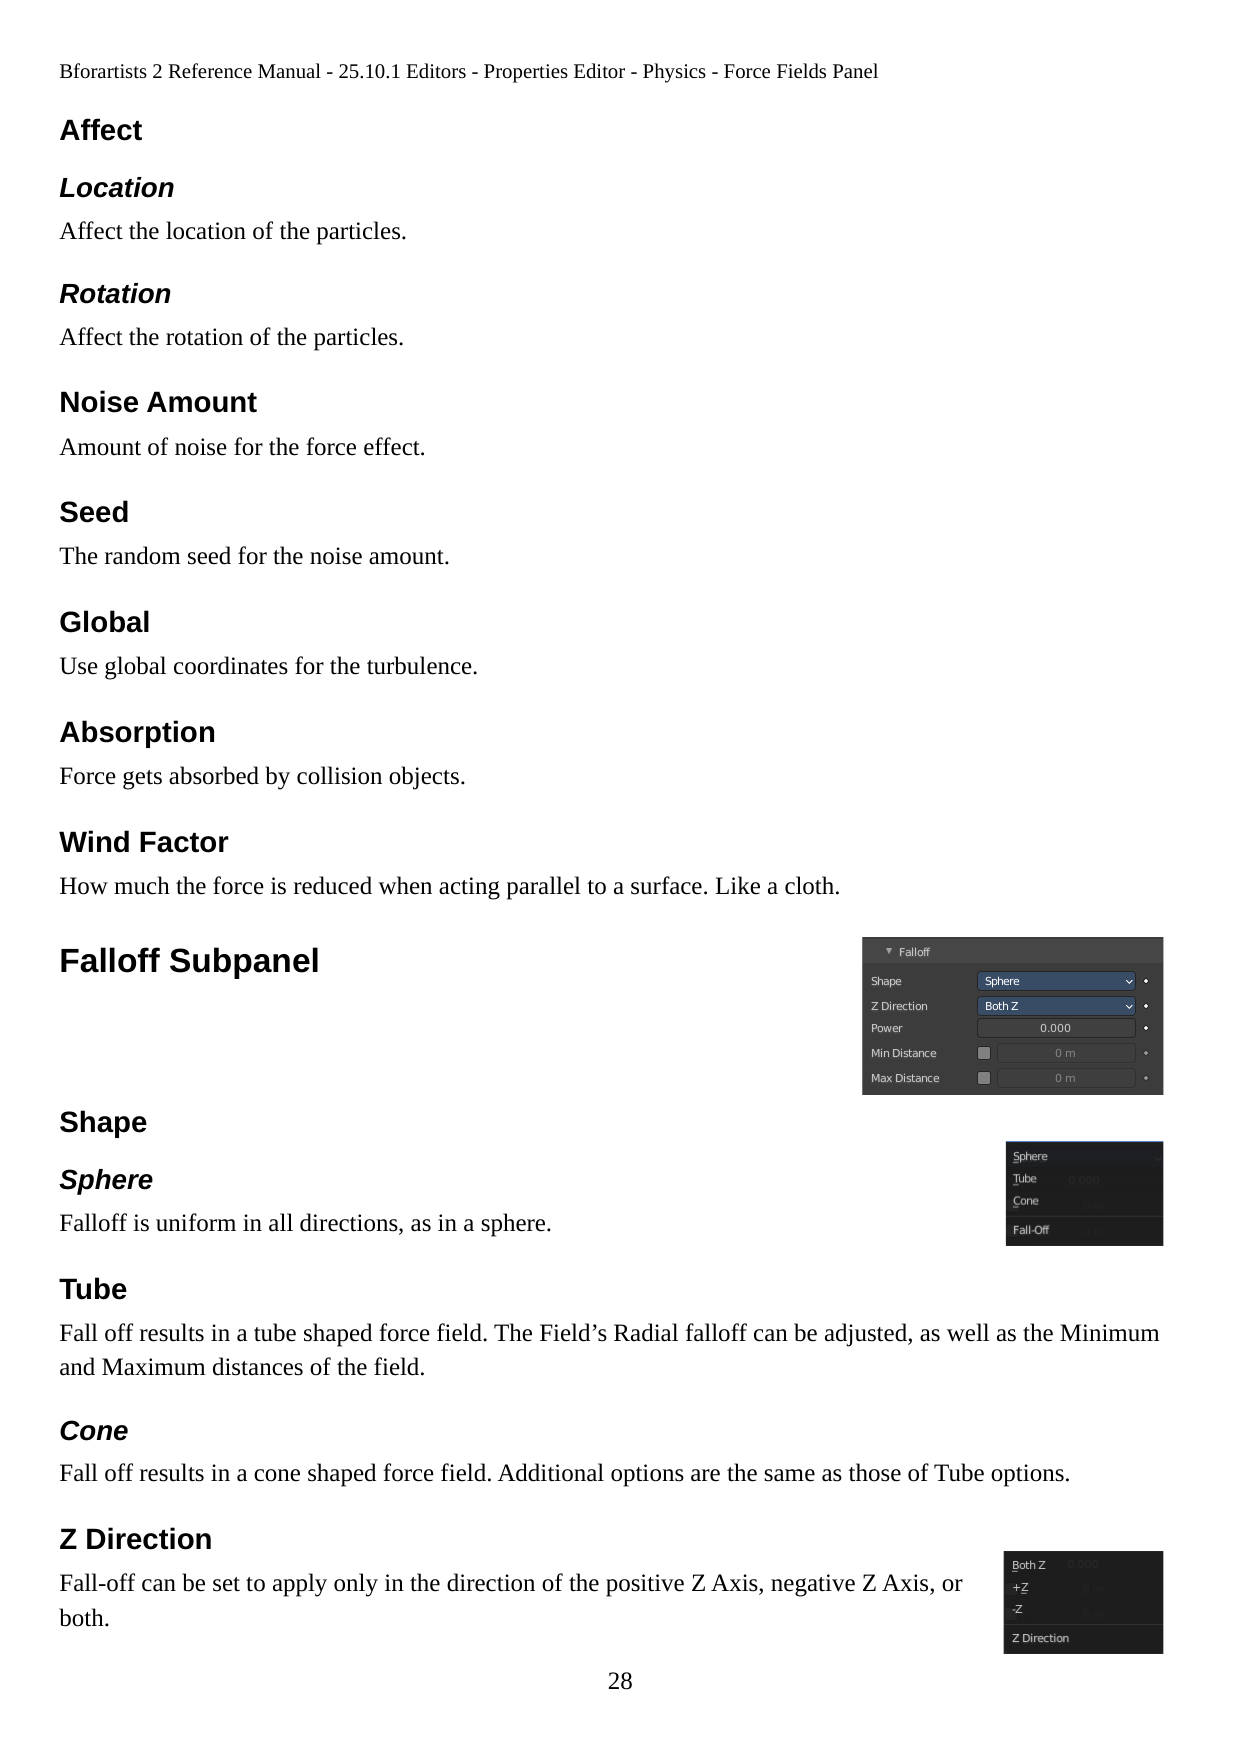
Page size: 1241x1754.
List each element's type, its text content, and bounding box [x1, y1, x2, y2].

picture [1005, 1141, 1164, 1246]
subtitle Cone [59, 1414, 1181, 1446]
text Affect the rotation of the particles. [59, 322, 1181, 350]
text How much the force is reduced when acting parallel to a surface. Like a cloth. [59, 871, 1181, 900]
subtitle [1164, 941, 1181, 980]
subtitle Shape [59, 1105, 1181, 1139]
text The random seed for the noise amount. [59, 541, 1181, 570]
text Fall-off can be set to apply only in the direction of the positive Z Axis, negative Z Axis, or both. [59, 1568, 1003, 1631]
subtitle Affect [59, 113, 1181, 146]
text Fall off results in a cone shaped force field. Additional options are the same as those of Tube options. [59, 1458, 1181, 1487]
subtitle Sphere [59, 1164, 1005, 1196]
subtitle Z Direction [59, 1522, 1181, 1556]
text Affect the location of the particles. [59, 216, 1181, 244]
text Amount of noise for the force effect. [59, 432, 1181, 460]
subtitle Noise Amount [59, 385, 1181, 419]
subtitle Wind Factor [59, 825, 1181, 859]
subtitle Absorption [59, 715, 1181, 749]
subtitle Global [59, 605, 1181, 639]
text Force gets absorbed by collision objects. [59, 761, 1181, 790]
subtitle Seed [59, 495, 1181, 529]
subtitle Tube [59, 1272, 1181, 1305]
subtitle Falloff Subpanel [59, 941, 862, 980]
picture [1003, 1551, 1164, 1654]
text Fall off results in a tube shaped force field. The Field’s Radial falloff can be adjusted, as well as the Minimum and Maximum distances of the field. [59, 1318, 1181, 1381]
subtitle Rotation [59, 277, 1181, 309]
subtitle [1164, 1164, 1181, 1196]
subtitle Location [59, 171, 1181, 203]
text Falloff is uniform in all directions, as in a sphere. [59, 1208, 1005, 1237]
picture [862, 937, 1164, 1095]
text Use global coordinates for the turbulence. [59, 651, 1181, 680]
